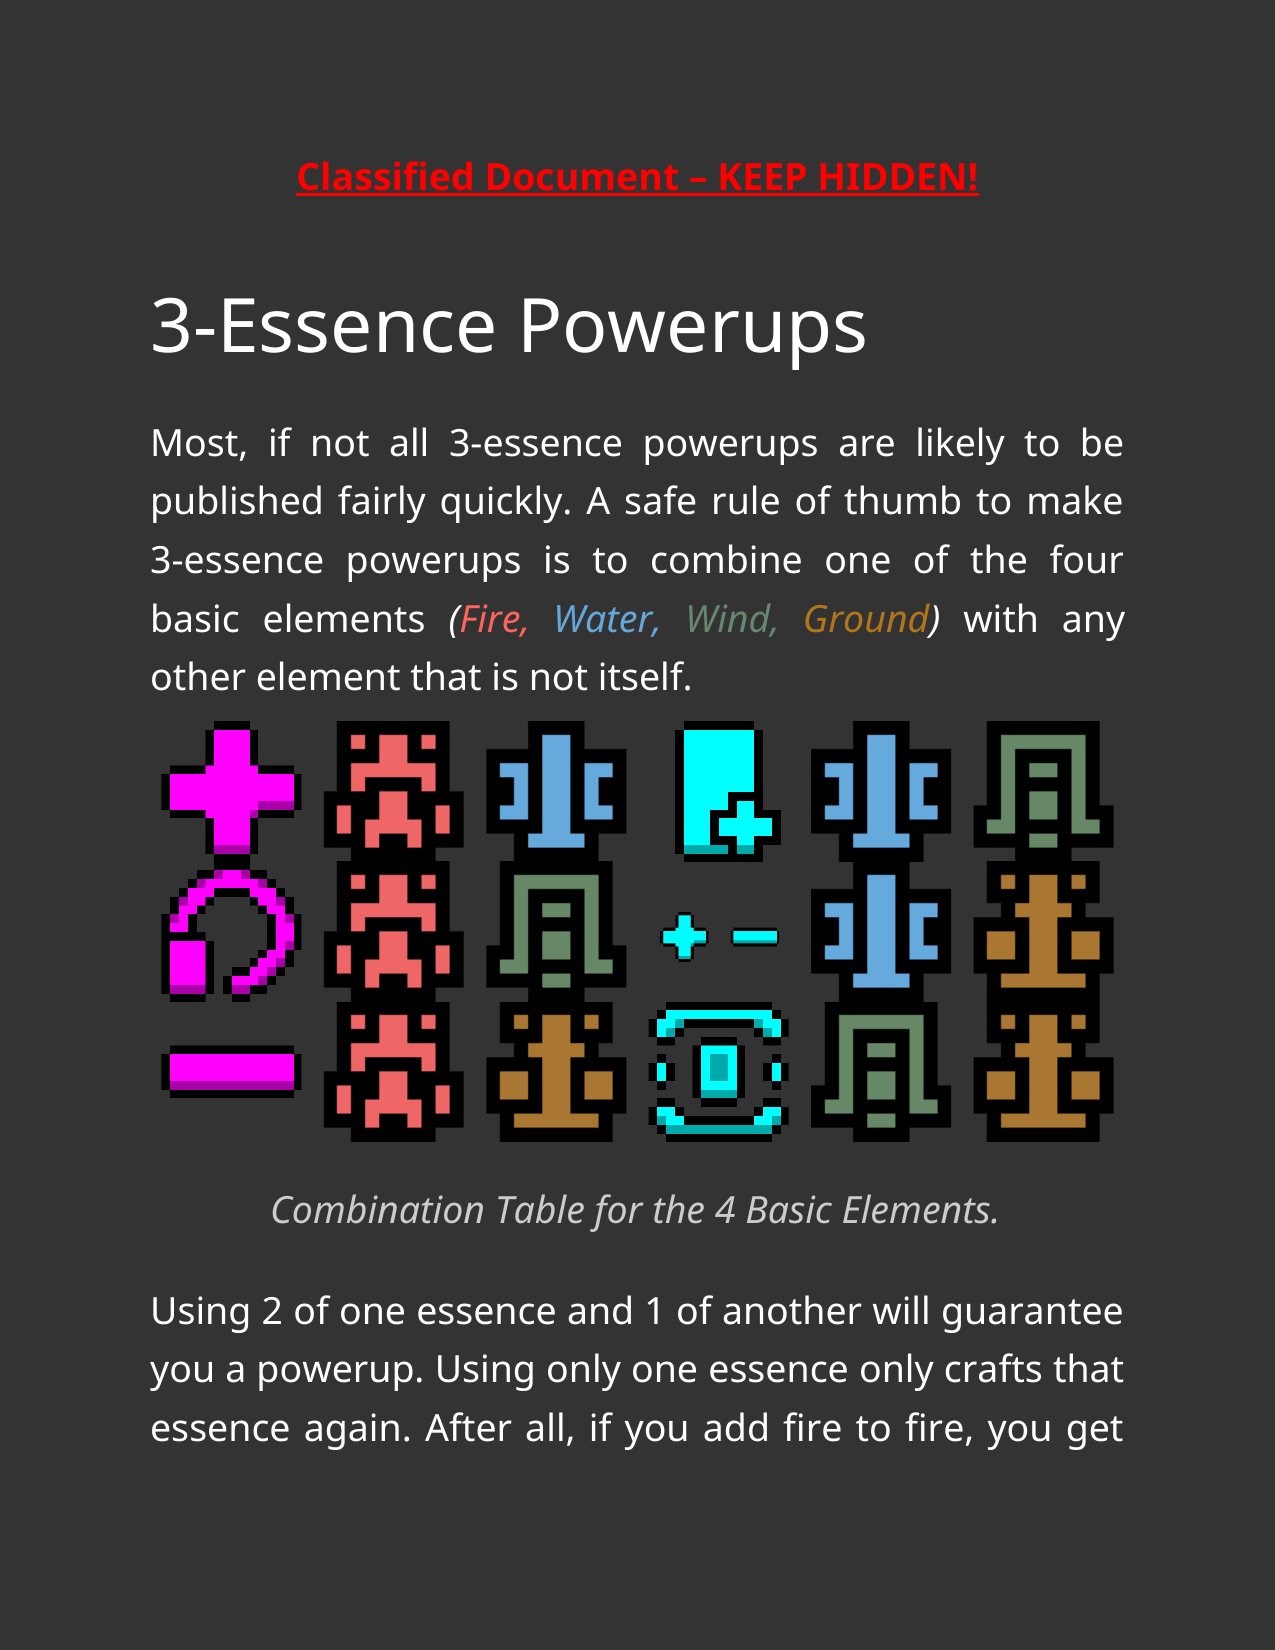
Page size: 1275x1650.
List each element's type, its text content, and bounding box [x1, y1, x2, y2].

table_cell [464, 862, 475, 1002]
table_cell [1114, 862, 1125, 1002]
table_header [150, 722, 161, 862]
picture [811, 721, 952, 1142]
table_cell [800, 862, 811, 1002]
table_cell [475, 862, 486, 1002]
table_cell [800, 1002, 811, 1142]
table_header [1114, 722, 1125, 862]
table_header [627, 722, 637, 862]
table_cell [464, 1002, 475, 1142]
picture [323, 721, 464, 1142]
table_cell [475, 1002, 486, 1142]
table_header [963, 722, 973, 862]
table_header [720, 913, 790, 964]
table_cell [952, 1002, 962, 1142]
table_cell [627, 1002, 637, 1142]
table_cell [313, 862, 323, 1002]
picture [161, 721, 302, 1142]
table_header [475, 722, 486, 862]
picture [648, 1002, 789, 1142]
table_cell [638, 862, 800, 1002]
table_header [952, 722, 962, 862]
table_cell [789, 1002, 800, 1142]
table_header [313, 722, 323, 862]
table_header [638, 722, 648, 862]
table_header [464, 722, 475, 862]
table_cell [638, 1002, 648, 1142]
table_cell [302, 862, 312, 1002]
table_cell [963, 862, 973, 1002]
table_cell [313, 1002, 323, 1142]
subtitle 3-Essence Powerups [150, 272, 1125, 374]
table_cell [952, 862, 962, 1002]
table_cell [150, 862, 161, 1002]
picture [660, 912, 709, 962]
picture [973, 721, 1114, 1142]
table_header [800, 722, 811, 862]
table_cell [150, 1002, 161, 1142]
picture [730, 912, 780, 962]
text Using 2 of one essence and 1 of another will guarantee you a powerup. Using only one essence only crafts that essence again. After all, if you add fire to fire, you get [150, 1284, 1125, 1452]
table_cell [1114, 1002, 1125, 1142]
picture [486, 721, 627, 1142]
table_header [302, 722, 312, 862]
table_header [649, 913, 719, 964]
picture [648, 721, 789, 862]
table_cell [963, 1002, 973, 1142]
text Combination Table for the 4 Basic Elements. [150, 1184, 1125, 1235]
table_cell [627, 862, 637, 1002]
table_header [789, 722, 800, 862]
text Most, if not all 3-essence powerups are likely to be published fairly quickly. A safe rule of thumb to make 3-essence powerups is to combine one of the four basic elements (Fire, Water, Wind, Ground) with any other element that is not itself. [150, 416, 1125, 702]
table_cell [302, 1002, 312, 1142]
